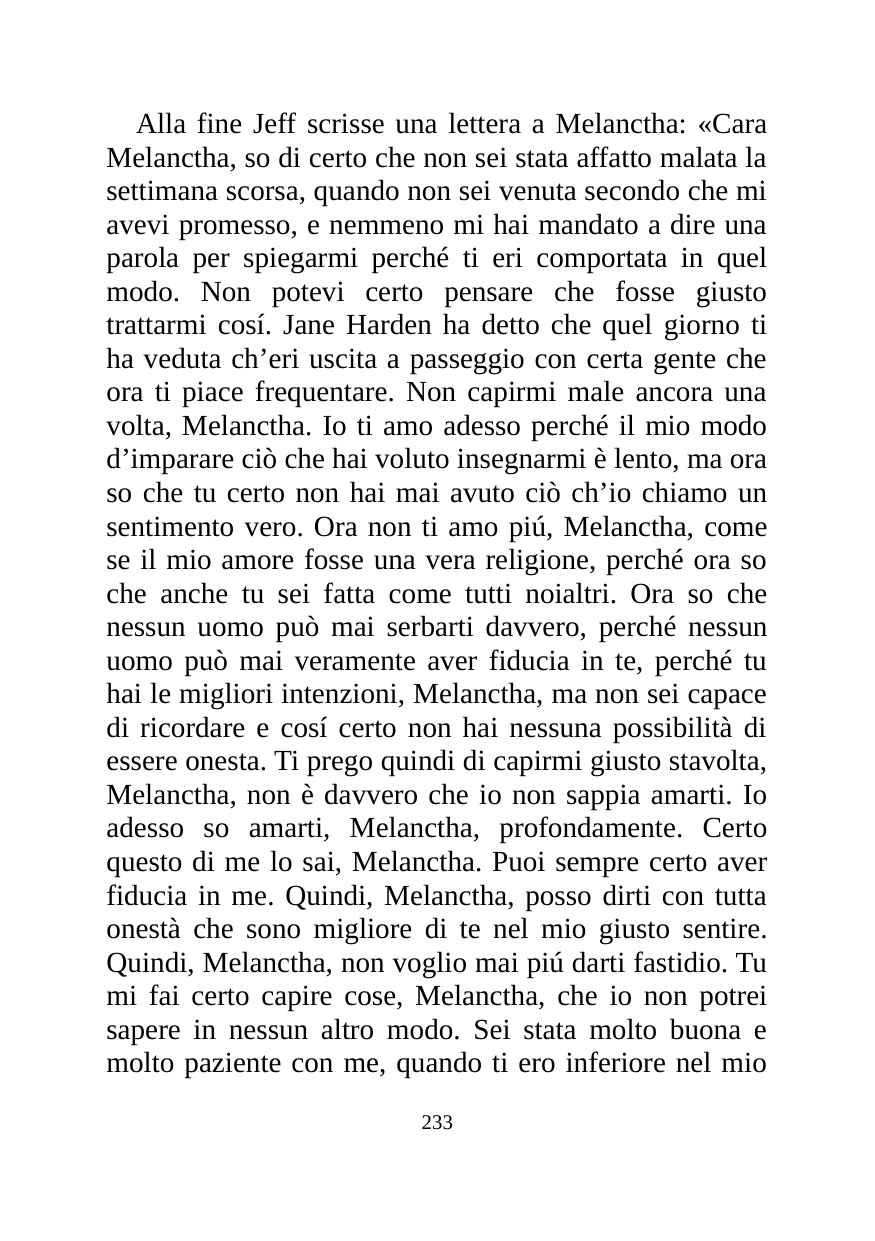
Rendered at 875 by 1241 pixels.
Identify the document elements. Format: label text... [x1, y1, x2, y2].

text Alla fine Jeff scrisse una lettera a Melanctha: «Cara Melanctha, so di certo che non sei stata affatto malata la settimana scorsa, quando non sei venuta secondo che mi avevi promesso, e nemmeno mi hai mandato a dire una parola per spiegarmi perché ti eri comportata in quel modo. Non potevi certo pensare che fosse giusto trattarmi cosí. Jane Harden ha detto che quel giorno ti ha veduta ch’eri uscita a passeggio con certa gente che ora ti piace frequentare. Non capirmi male ancora una volta, Melanctha. Io ti amo adesso perché il mio modo d’imparare ciò che hai voluto insegnarmi è lento, ma ora so che tu certo non hai mai avuto ciò ch’io chiamo un sentimento vero. Ora non ti amo piú, Melanctha, come se il mio amore fosse una vera religione, perché ora so che anche tu sei fatta come tutti noialtri. Ora so che nessun uomo può mai serbarti davvero, perché nessun uomo può mai veramente aver fiducia in te, perché tu hai le migliori intenzioni, Melanctha, ma non sei capace di ricordare e cosí certo non hai nessuna possibilità di essere onesta. Ti prego quindi di capirmi giusto stavolta, Melanctha, non è davvero che io non sappia amarti. Io adesso so amarti, Melanctha, profondamente. Certo questo di me lo sai, Melanctha. Puoi sempre certo aver fiducia in me. Quindi, Melanctha, posso dirti con tutta onestà che sono migliore di te nel mio giusto sentire. Quindi, Melanctha, non voglio mai piú darti fastidio. Tu mi fai certo capire cose, Melanctha, che io non potrei sapere in nessun altro modo. Sei stata molto buona e molto paziente con me, quando ti ero inferiore nel mio [106, 106, 768, 1079]
